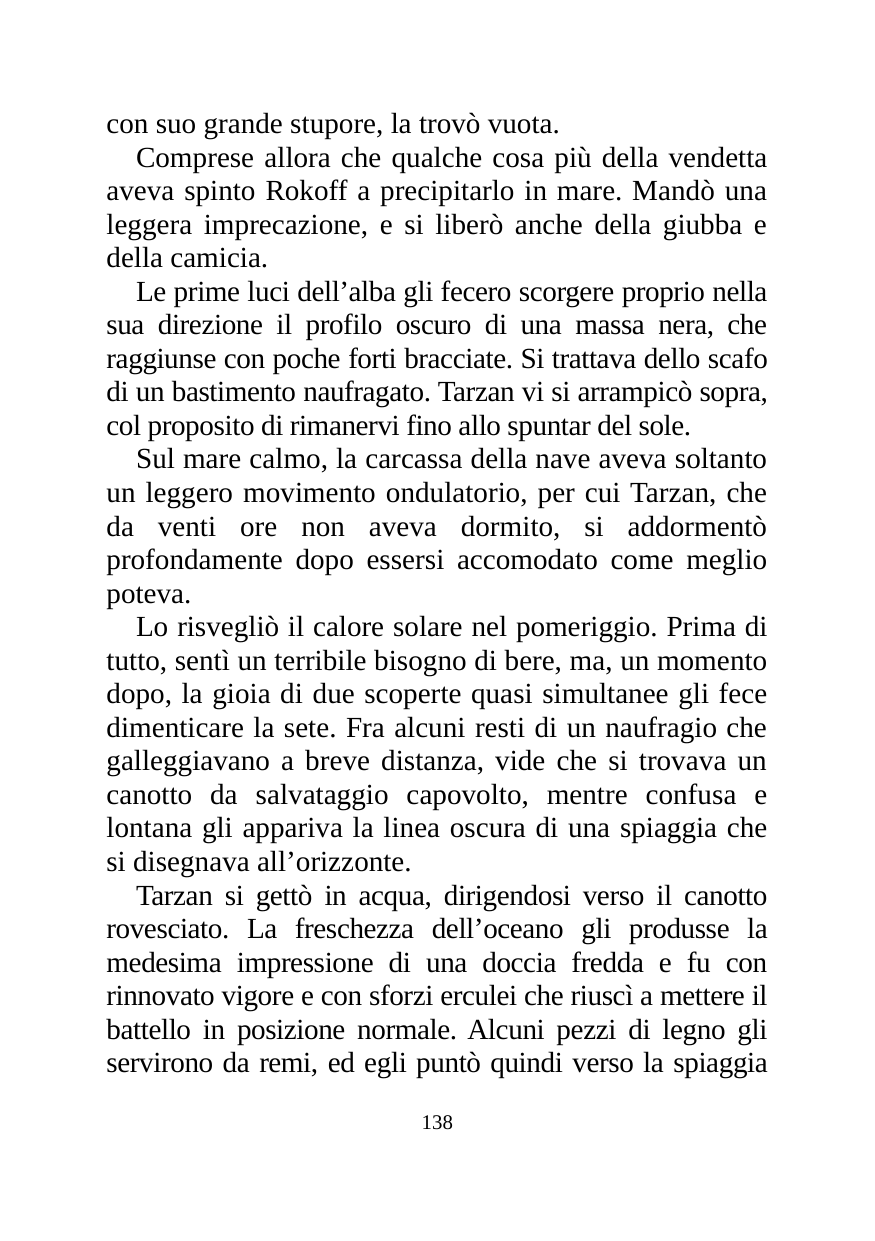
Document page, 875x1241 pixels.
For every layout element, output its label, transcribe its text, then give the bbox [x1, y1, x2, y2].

text Sul mare calmo, la carcassa della nave aveva soltanto un leggero movimento ondulatorio, per cui Tarzan, che da venti ore non aveva dormito, si addormentò profondamente dopo essersi accomodato come meglio poteva. [106, 442, 768, 609]
text Comprese allora che qualche cosa più della vendetta aveva spinto Rokoff a precipitarlo in mare. Mandò una leggera imprecazione, e si liberò anche della giubba e della camicia. [106, 140, 768, 274]
text Tarzan si gettò in acqua, dirigendosi verso il canotto rovesciato. La freschezza dell’oceano gli produsse la medesima impressione di una doccia fredda e fu con rinnovato vigore e con sforzi erculei che riuscì a mettere il battello in posizione normale. Alcuni pezzi di legno gli servirono da remi, ed egli puntò quindi verso la spiaggia [106, 878, 768, 1079]
text Le prime luci dell’alba gli fecero scorgere proprio nella sua direzione il profilo oscuro di una massa nera, che raggiunse con poche forti bracciate. Si trattava dello scafo di un bastimento naufragato. Tarzan vi si arrampicò sopra, col proposito di rimanervi fino allo spuntar del sole. [106, 274, 768, 442]
text con suo grande stupore, la trovò vuota. [106, 106, 768, 140]
text Lo risvegliò il calore solare nel pomeriggio. Prima di tutto, sentì un terribile bisogno di bere, ma, un momento dopo, la gioia di due scoperte quasi simultanee gli fece dimenticare la sete. Fra alcuni resti di un naufragio che galleggiavano a breve distanza, vide che si trovava un canotto da salvataggio capovolto, mentre confusa e lontana gli appariva la linea oscura di una spiaggia che si disegnava all’orizzonte. [106, 609, 768, 878]
